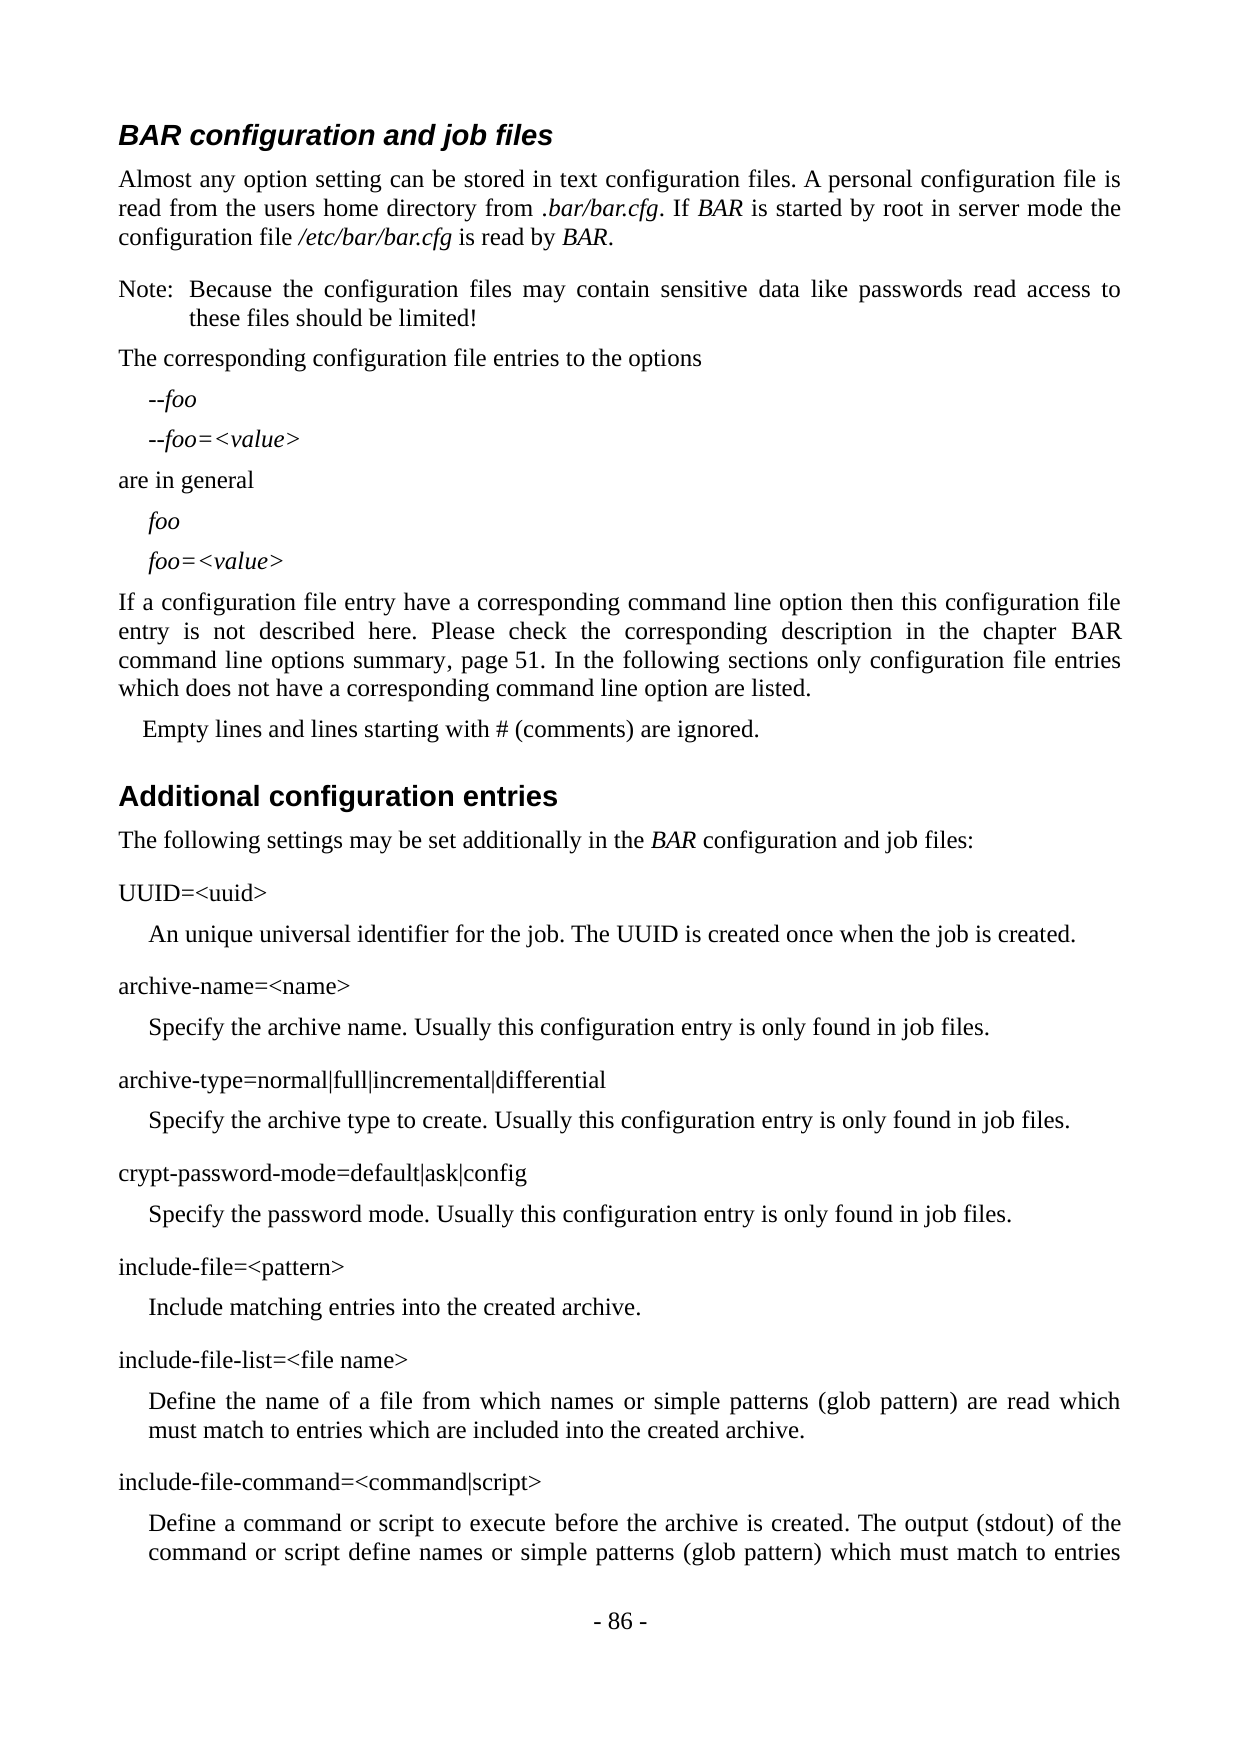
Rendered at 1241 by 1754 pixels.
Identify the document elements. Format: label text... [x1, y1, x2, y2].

text Include matching entries into the created archive. [148, 1292, 1122, 1321]
title include-file-list=<file name> [118, 1345, 1122, 1374]
text --foo=<value> [148, 424, 1122, 453]
subtitle Additional configuration entries [118, 779, 1122, 813]
text foo [148, 506, 1122, 534]
text An unique universal identifier for the job. The UUID is created once when the job is created. [148, 919, 1122, 947]
text Empty lines and lines starting with # (comments) are ignored. [118, 714, 1122, 743]
text Specify the password mode. Usually this configuration entry is only found in job files. [148, 1199, 1122, 1228]
text --foo [148, 384, 1122, 412]
title UUID=<uuid> [118, 878, 1122, 907]
text foo=<value> [148, 546, 1122, 575]
text The corresponding configuration file entries to the options [118, 343, 1122, 372]
text Define the name of a file from which names or simple patterns (glob pattern) are read which must match to entries which are included into the created archive. [148, 1386, 1122, 1443]
subtitle BAR configuration and job files [118, 118, 1122, 152]
text are in general [118, 465, 1122, 494]
text Specify the archive name. Usually this configuration entry is only found in job files. [148, 1012, 1122, 1041]
text If a configuration file entry have a corresponding command line option then this configuration file entry is not described here. Please check the corresponding description in the chapter BAR command line options summary, page 51. In the following sections only configuration file entries which does not have a corresponding command line option are listed. [118, 587, 1122, 702]
title crypt-password-mode=default|ask|config [118, 1158, 1122, 1187]
title include-file=<pattern> [118, 1252, 1122, 1281]
text Specify the archive type to create. Usually this configuration entry is only found in job files. [148, 1106, 1122, 1134]
text Note: Because the configuration files may contain sensitive data like passwords read access to these files should be limited! [118, 274, 1122, 331]
text Almost any option setting can be stored in text configuration files. A personal configuration file is read from the users home directory from .bar/bar.cfg. If BAR is started by root in server mode the configuration file /etc/bar/bar.cfg is read by BAR. [118, 164, 1122, 250]
title include-file-command=<command|script> [118, 1467, 1122, 1496]
title archive-name=<name> [118, 971, 1122, 1000]
text Define a command or script to execute before the archive is created. The output (stdout) of the command or script define names or simple patterns (glob pattern) which must match to entries [148, 1508, 1122, 1566]
title archive-type=normal|full|incremental|differential [118, 1065, 1122, 1094]
text The following settings may be set additionally in the BAR configuration and job files: [118, 826, 1122, 854]
